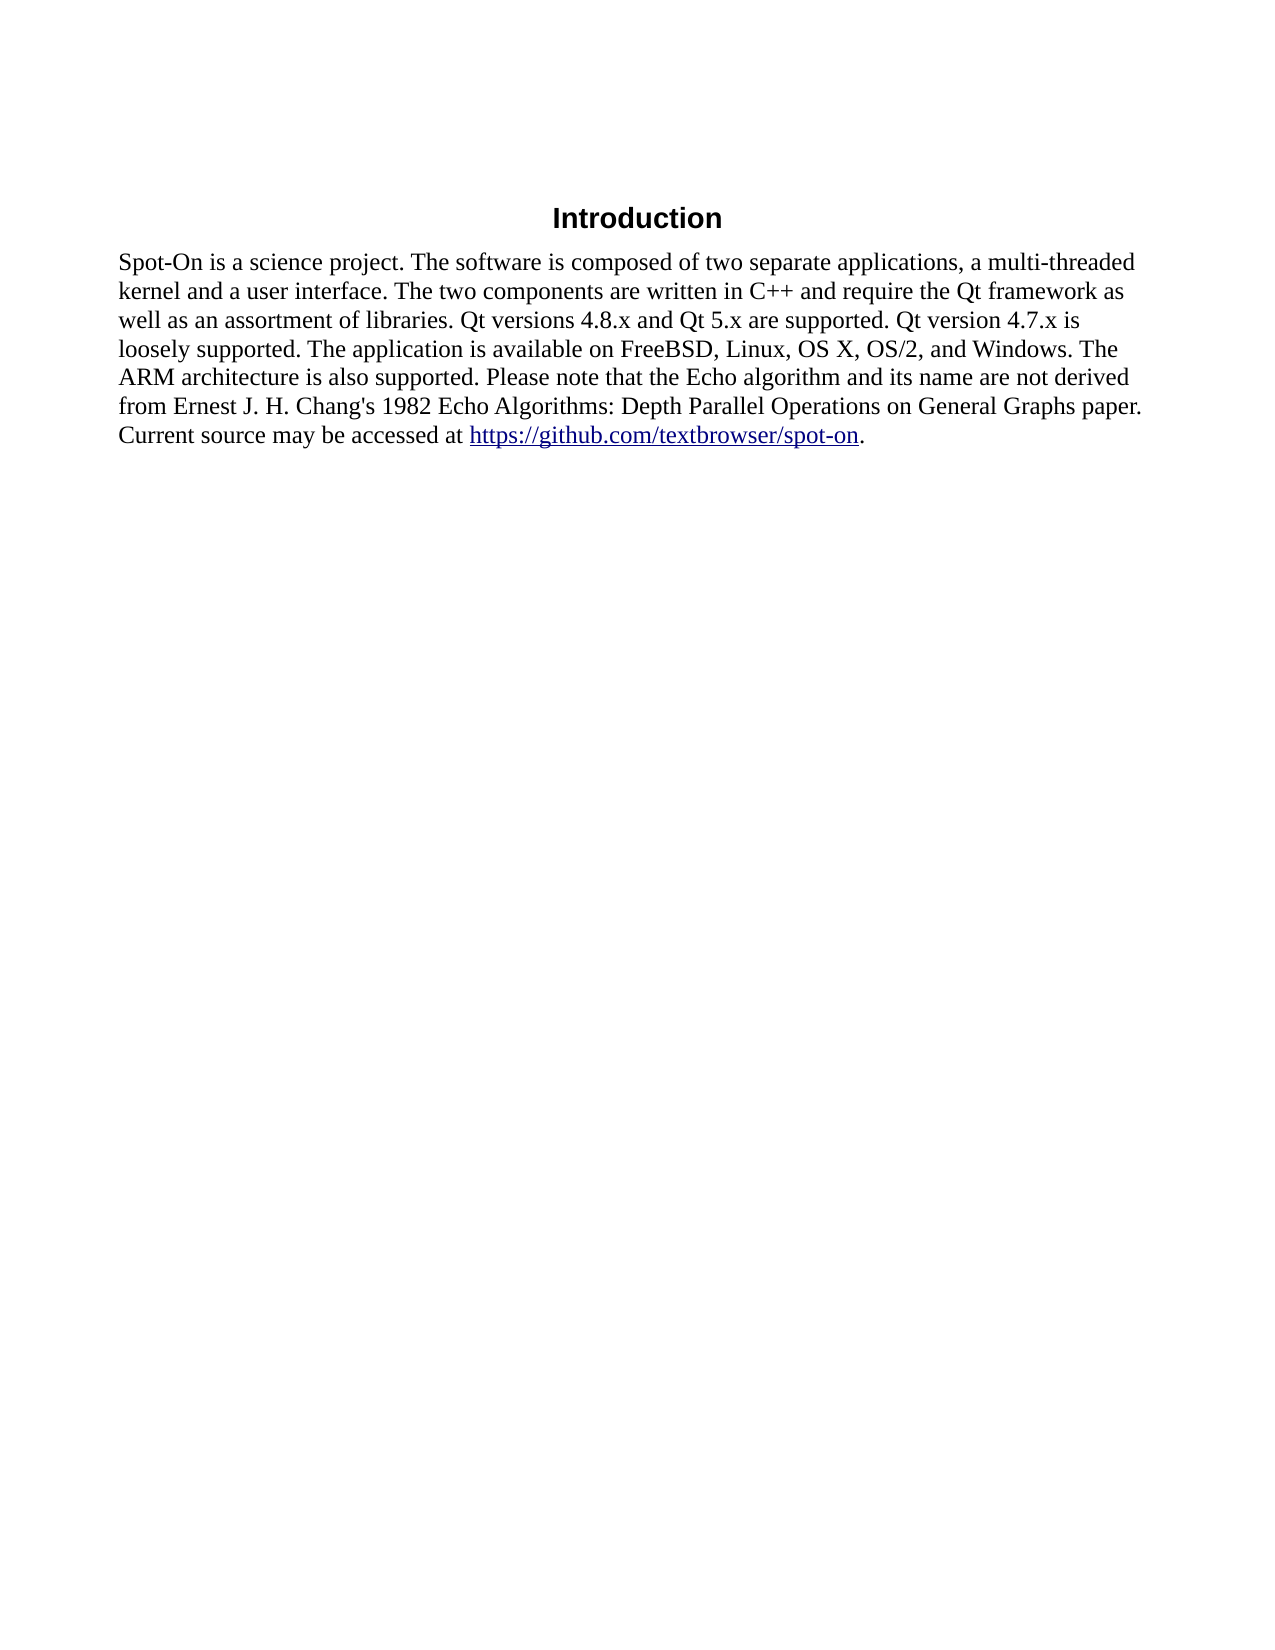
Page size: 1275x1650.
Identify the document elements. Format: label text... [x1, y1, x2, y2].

text Spot-On is a science project. The software is composed of two separate applications, a multi-threaded kernel and a user interface. The two components are written in C++ and require the Qt framework as well as an assortment of libraries. Qt versions 4.8.x and Qt 5.x are supported. Qt version 4.7.x is loosely supported. The application is available on FreeBSD, Linux, OS X, OS/2, and Windows. The ARM architecture is also supported. Please note that the Echo algorithm and its name are not derived from Ernest J. H. Chang's 1982 Echo Algorithms: Depth Parallel Operations on General Graphs paper. Current source may be accessed at https://github.com/textbrowser/spot-on. [118, 247, 1157, 449]
subtitle Introduction [118, 201, 1157, 235]
